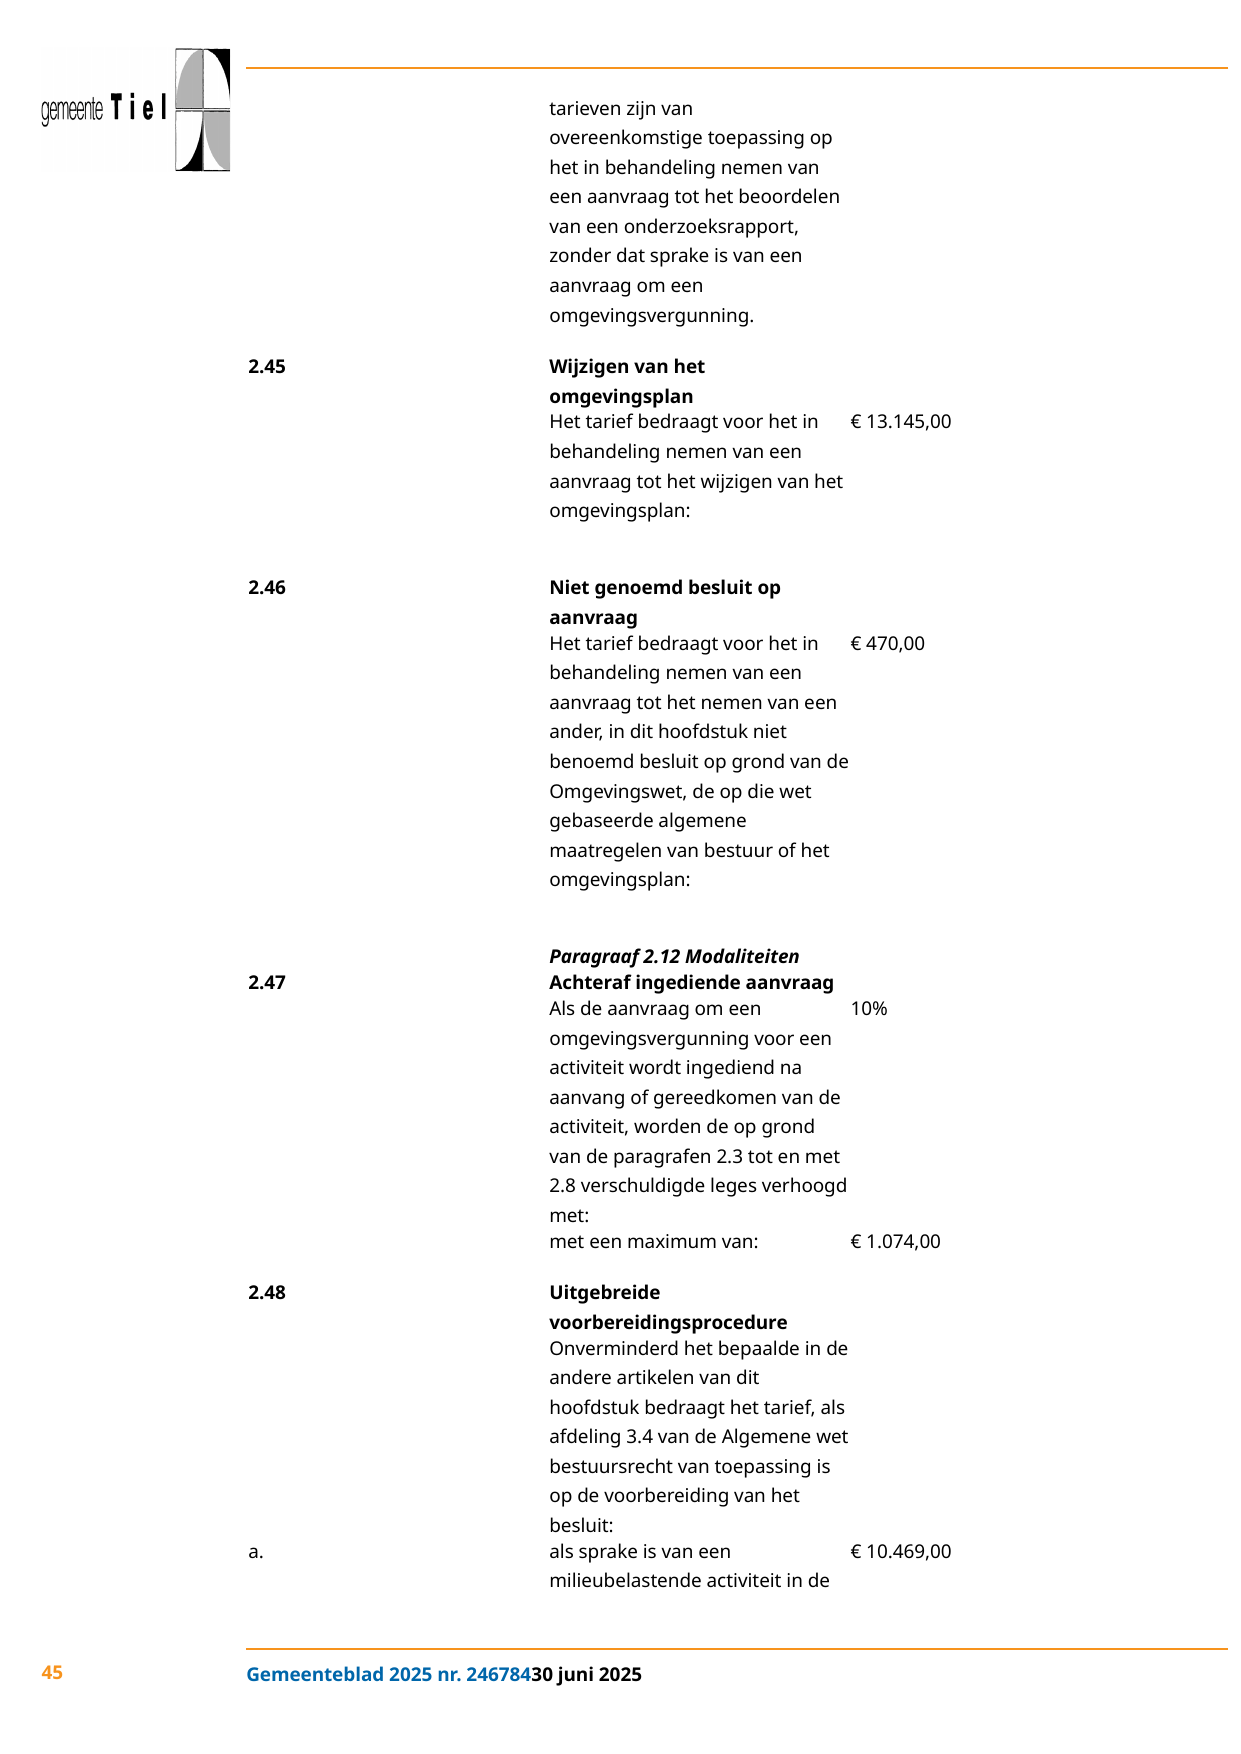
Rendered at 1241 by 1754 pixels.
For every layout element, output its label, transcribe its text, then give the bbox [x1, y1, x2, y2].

table_cell [850, 549, 1152, 574]
table_cell [850, 970, 1152, 995]
table_cell [549, 918, 850, 944]
table_cell Onverminderd het bepaalde in de andere artikelen van dit hoofdstuk bedraagt het tarief, als afdeling 3.4 van de Algemene wet bestuursrecht van toepassing is op de voorbereiding van het besluit: [549, 1335, 850, 1538]
table_cell [850, 353, 1152, 409]
table_cell [248, 944, 549, 969]
table_cell a. [248, 1538, 549, 1593]
table_cell [850, 575, 1152, 630]
picture [41, 47, 231, 172]
table_cell [248, 630, 549, 892]
table_cell [549, 549, 850, 574]
table_cell [549, 523, 850, 549]
table_cell [850, 1280, 1152, 1335]
table_cell [549, 892, 850, 918]
table_cell [248, 918, 549, 944]
table_cell [248, 523, 549, 549]
table_cell [248, 409, 549, 523]
table_cell als sprake is van een milieubelastende activiteit in de [549, 1538, 850, 1593]
table_cell [850, 892, 1152, 918]
table_cell [248, 549, 549, 574]
table_cell 10% [850, 995, 1152, 1228]
table_cell Het tarief bedraagt voor het in behandeling nemen van een aanvraag tot het nemen van een ander, in dit hoofdstuk niet benoemd besluit op grond van de Omgevingswet, de op die wet gebaseerde algemene maatregelen van bestuur of het omgevingsplan: [549, 630, 850, 892]
table_cell Wijzigen van het omgevingsplan [549, 353, 850, 409]
table_cell 2.45 [248, 353, 549, 409]
table_cell [850, 1335, 1152, 1538]
table_cell tarieven zijn van overeenkomstige toepassing op het in behandeling nemen van een aanvraag tot het beoordelen van een onderzoeksrapport, zonder dat sprake is van een aanvraag om een omgevingsvergunning. [549, 95, 850, 328]
table_cell [248, 892, 549, 918]
table_cell [549, 1254, 850, 1279]
table_cell Achteraf ingediende aanvraag [549, 970, 850, 995]
table_cell [850, 328, 1152, 353]
table_cell [850, 95, 1152, 328]
table_cell € 1.074,00 [850, 1228, 1152, 1254]
table_cell [248, 95, 549, 328]
table_cell [850, 1254, 1152, 1279]
table_cell 2.47 [248, 970, 549, 995]
table_cell [248, 328, 549, 353]
table_cell Het tarief bedraagt voor het in behandeling nemen van een aanvraag tot het wijzigen van het omgevingsplan: [549, 409, 850, 523]
table_cell Als de aanvraag om een omgevingsvergunning voor een activiteit wordt ingediend na aanvang of gereedkomen van de activiteit, worden de op grond van de paragrafen 2.3 tot en met 2.8 verschuldigde leges verhoogd met: [549, 995, 850, 1228]
table_cell € 10.469,00 [850, 1538, 1152, 1593]
table_cell Uitgebreide voorbereidingsprocedure [549, 1280, 850, 1335]
table_cell Paragraaf 2.12 Modaliteiten [549, 944, 850, 969]
table_cell met een maximum van: [549, 1228, 850, 1254]
table_cell € 470,00 [850, 630, 1152, 892]
table_cell [549, 328, 850, 353]
table_cell [248, 1254, 549, 1279]
table_cell 2.48 [248, 1280, 549, 1335]
table_cell [248, 995, 549, 1228]
table_cell [248, 1335, 549, 1538]
table_cell [850, 944, 1152, 969]
table_cell Niet genoemd besluit op aanvraag [549, 575, 850, 630]
table_cell [248, 1228, 549, 1254]
table_cell [850, 918, 1152, 944]
table_cell [850, 523, 1152, 549]
table_cell € 13.145,00 [850, 409, 1152, 523]
table_cell 2.46 [248, 575, 549, 630]
